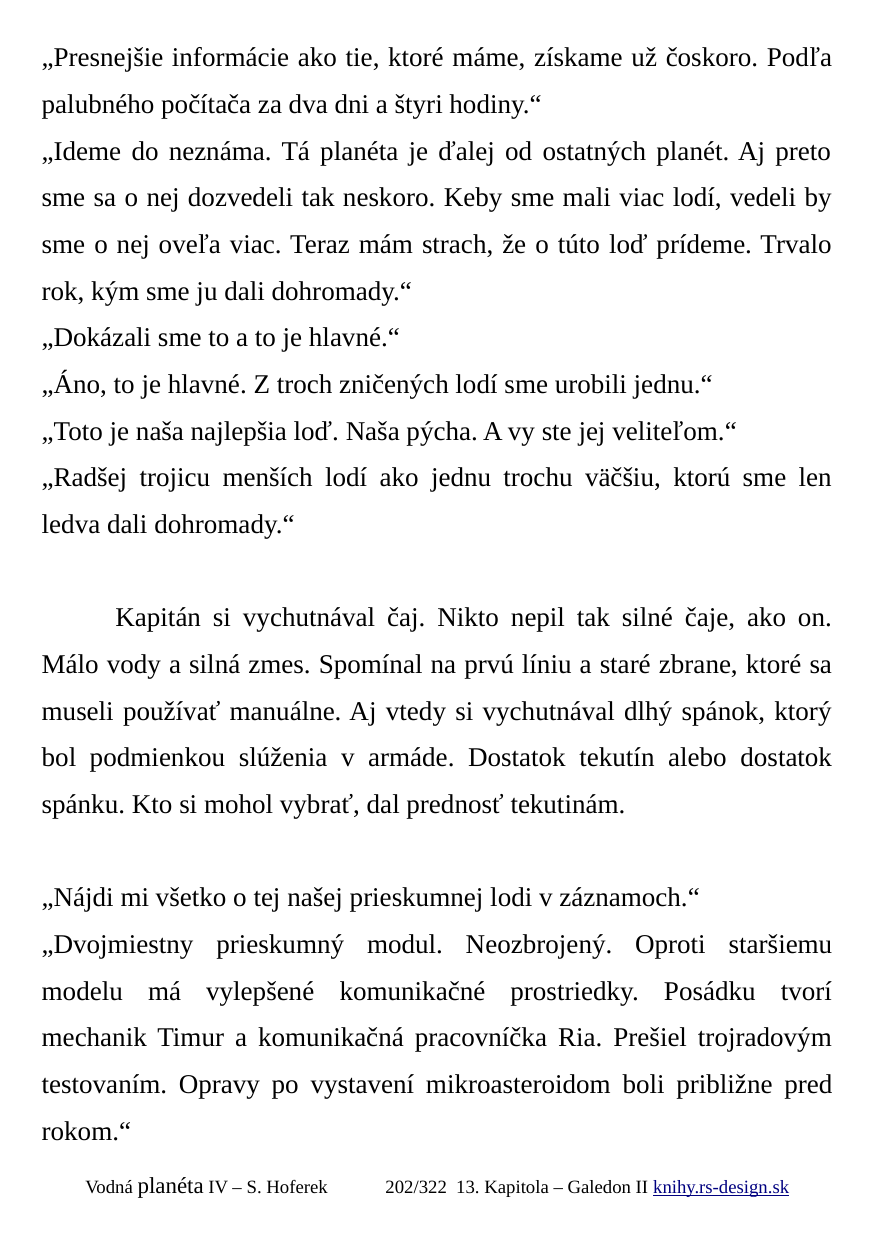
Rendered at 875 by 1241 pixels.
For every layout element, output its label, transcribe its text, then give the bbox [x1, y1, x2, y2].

text „Radšej trojicu menších lodí ako jednu trochu väčšiu, ktorú sme len ledva dali dohromady.“ [41, 461, 833, 539]
text „Ideme do neznáma. Tá planéta je ďalej od ostatných planét. Aj preto sme sa o nej dozvedeli tak neskoro. Keby sme mali viac lodí, vedeli by sme o nej oveľa viac. Teraz mám strach, že o túto loď prídeme. Trvalo rok, kým sme ju dali dohromady.“ [41, 135, 833, 306]
text Kapitán si vychutnával čaj. Nikto nepil tak silné čaje, ako on. Málo vody a silná zmes. Spomínal na prvú líniu a staré zbrane, ktoré sa museli používať manuálne. Aj vtedy si vychutnával dlhý spánok, ktorý bol podmienkou slúženia v armáde. Dostatok tekutín alebo dostatok spánku. Kto si mohol vybrať, dal prednosť tekutinám. [41, 601, 833, 819]
text „Dokázali sme to a to je hlavné.“ [41, 321, 833, 352]
text „Dvojmiestny prieskumný modul. Neozbrojený. Oproti staršiemu modelu má vylepšené komunikačné prostriedky. Posádku tvorí mechanik Timur a komunikačná pracovníčka Ria. Prešiel trojradovým testovaním. Opravy po vystavení mikroasteroidom boli približne pred rokom.“ [41, 928, 833, 1146]
text „Toto je naša najlepšia loď. Naša pýcha. A vy ste jej veliteľom.“ [41, 415, 833, 446]
text „Áno, to je hlavné. Z troch zničených lodí sme urobili jednu.“ [41, 368, 833, 399]
text „Presnejšie informácie ako tie, ktoré máme, získame už čoskoro. Podľa palubného počítača za dva dni a štyri hodiny.“ [41, 41, 833, 119]
text „Nájdi mi všetko o tej našej prieskumnej lodi v záznamoch.“ [41, 881, 833, 912]
